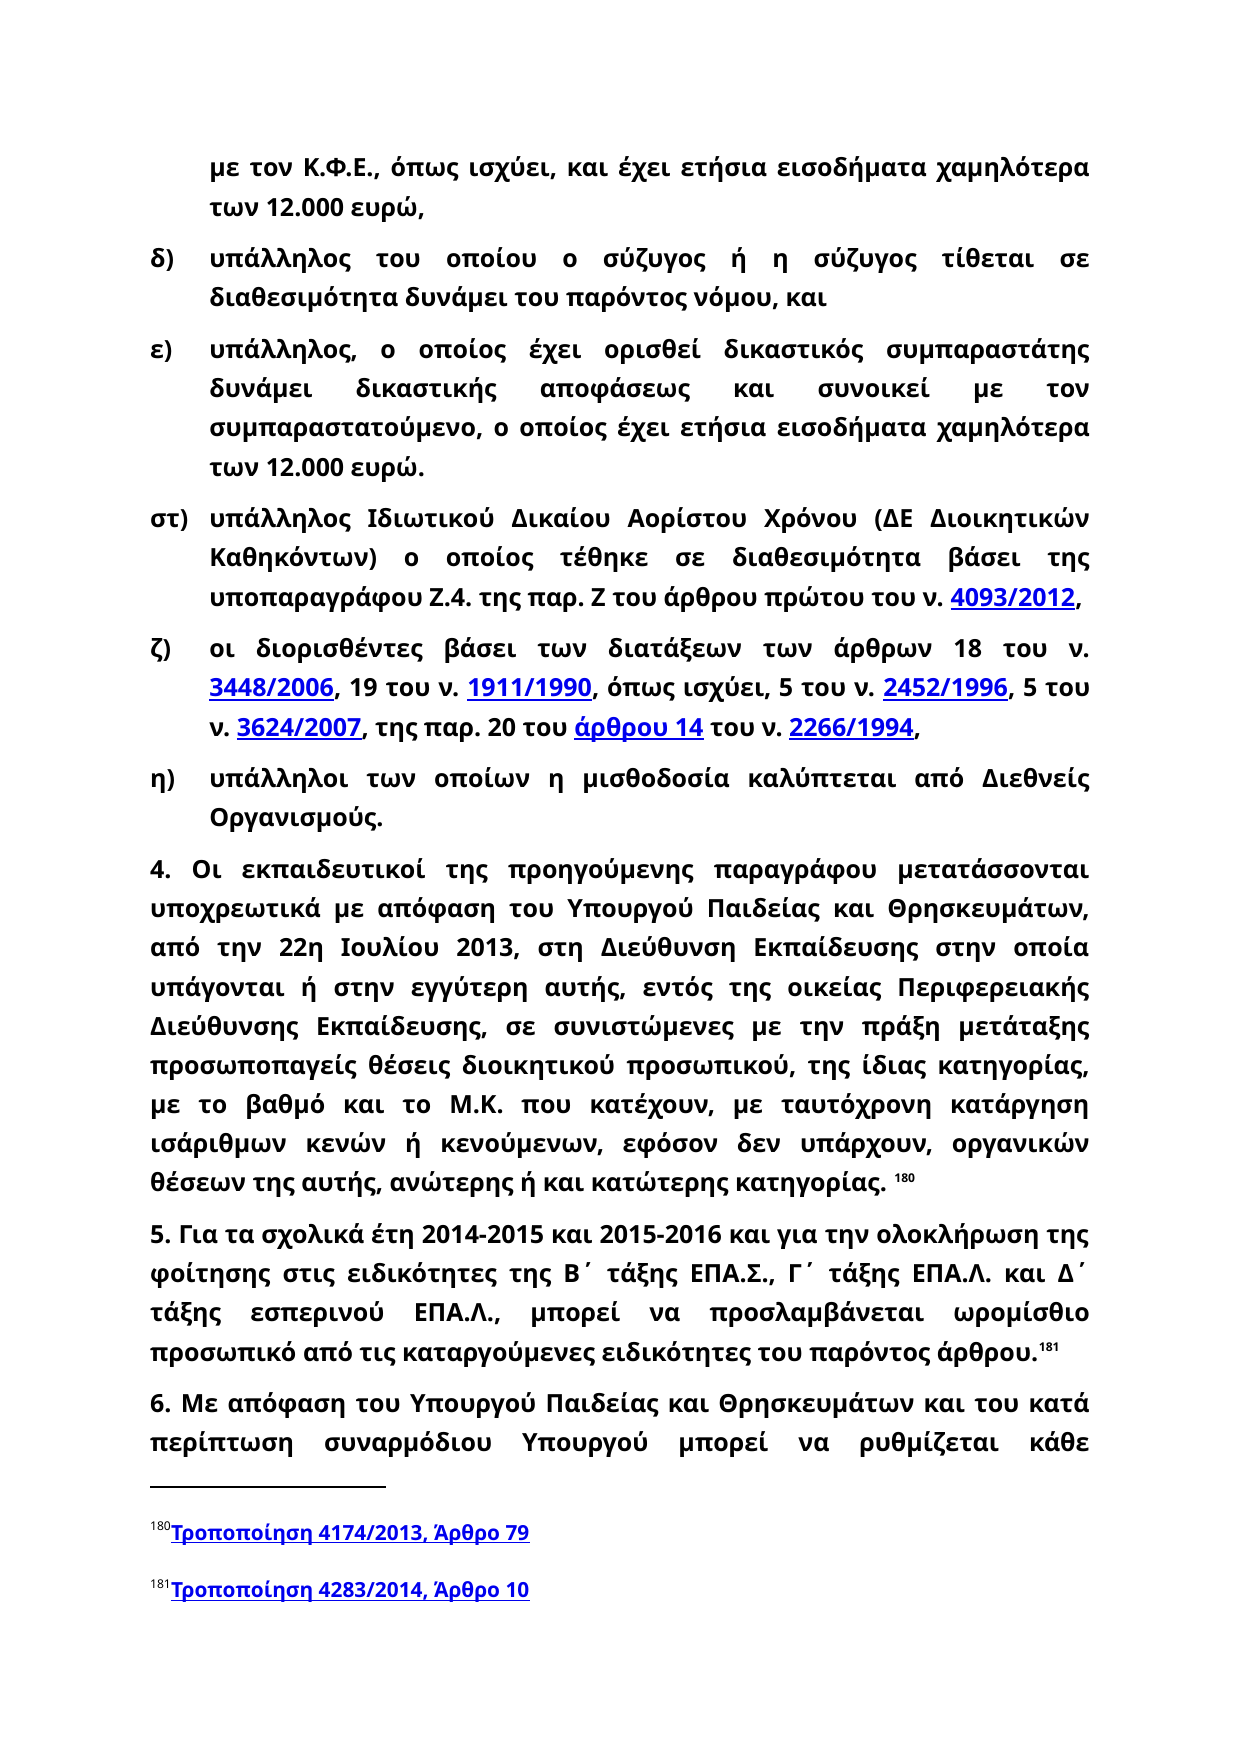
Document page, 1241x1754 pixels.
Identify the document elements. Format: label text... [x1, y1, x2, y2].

text Τροποποίηση 4283/2014, Άρθρο 10 [150, 1576, 1090, 1604]
list με τον Κ.Φ.Ε., όπως ισχύει, και έχει ετήσια εισοδήματα χαμηλότερα των 12.000 ευρώ, [150, 150, 1090, 223]
list ε) υπάλληλος, ο οποίος έχει ορισθεί δικαστικός συμπαραστάτης δυνάμει δικαστικής αποφάσεως και συνοικεί με τον συμπαραστατούμενο, ο οποίος έχει ετήσια εισοδήματα χαμηλότερα των 12.000 ευρώ. [150, 332, 1090, 483]
text 6. Με απόφαση του Υπουργού Παιδείας και Θρησκευμάτων και του κατά περίπτωση συναρμόδιου Υπουργού μπορεί να ρυθμίζεται κάθε [150, 1386, 1090, 1459]
list η) υπάλληλοι των οποίων η μισθοδοσία καλύπτεται από Διεθνείς Οργανισμούς. [150, 761, 1090, 834]
list δ) υπάλληλος του οποίου ο σύζυγος ή η σύζυγος τίθεται σε διαθεσιμότητα δυνάμει του παρόντος νόμου, και [150, 241, 1090, 314]
list ζ) οι διορισθέντες βάσει των διατάξεων των άρθρων 18 του ν. 3448/2006, 19 του ν. 1911/1990, όπως ισχύει, 5 του ν. 2452/1996, 5 του ν. 3624/2007, της παρ. 20 του άρθρου 14 του ν. 2266/1994, [150, 631, 1090, 743]
text 4. Οι εκπαιδευτικοί της προηγούμενης παραγράφου μετατάσσονται υποχρεωτικά με απόφαση του Υπουργού Παιδείας και Θρησκευμάτων, από την 22η Ιουλίου 2013, στη Διεύθυνση Εκπαίδευσης στην οποία υπάγονται ή στην εγγύτερη αυτής, εντός της οικείας Περιφερειακής Διεύθυνσης Εκπαίδευσης, σε συνιστώμενες με την πράξη μετάταξης προσωποπαγείς θέσεις διοικητικού προσωπικού, της ίδιας κατηγορίας, με το βαθμό και το Μ.Κ. που κατέχουν, με ταυτόχρονη κατάργηση ισάριθμων κενών ή κενούμενων, εφόσον δεν υπάρχουν, οργανικών θέσεων της αυτής, ανώτερης ή και κατώτερης κατηγορίας. [150, 852, 1090, 1199]
text 5. Για τα σχολικά έτη 2014-2015 και 2015-2016 και για την ολοκλήρωση της φοίτησης στις ειδικότητες της Β΄ τάξης ΕΠΑ.Σ., Γ΄ τάξης ΕΠΑ.Λ. και Δ΄ τάξης εσπερινού ΕΠΑ.Λ., μπορεί να προσλαμβάνεται ωρομίσθιο προσωπικό από τις καταργούμενες ειδικότητες του παρόντος άρθρου. [150, 1217, 1090, 1368]
text Τροποποίηση 4174/2013, Άρθρο 79 [150, 1518, 1090, 1546]
list στ) υπάλληλος Ιδιωτικού Δικαίου Αορίστου Χρόνου (ΔΕ Διοικητικών Καθηκόντων) ο οποίος τέθηκε σε διαθεσιμότητα βάσει της υποπαραγράφου Ζ.4. της παρ. Ζ του άρθρου πρώτου του ν. 4093/2012, [150, 501, 1090, 613]
